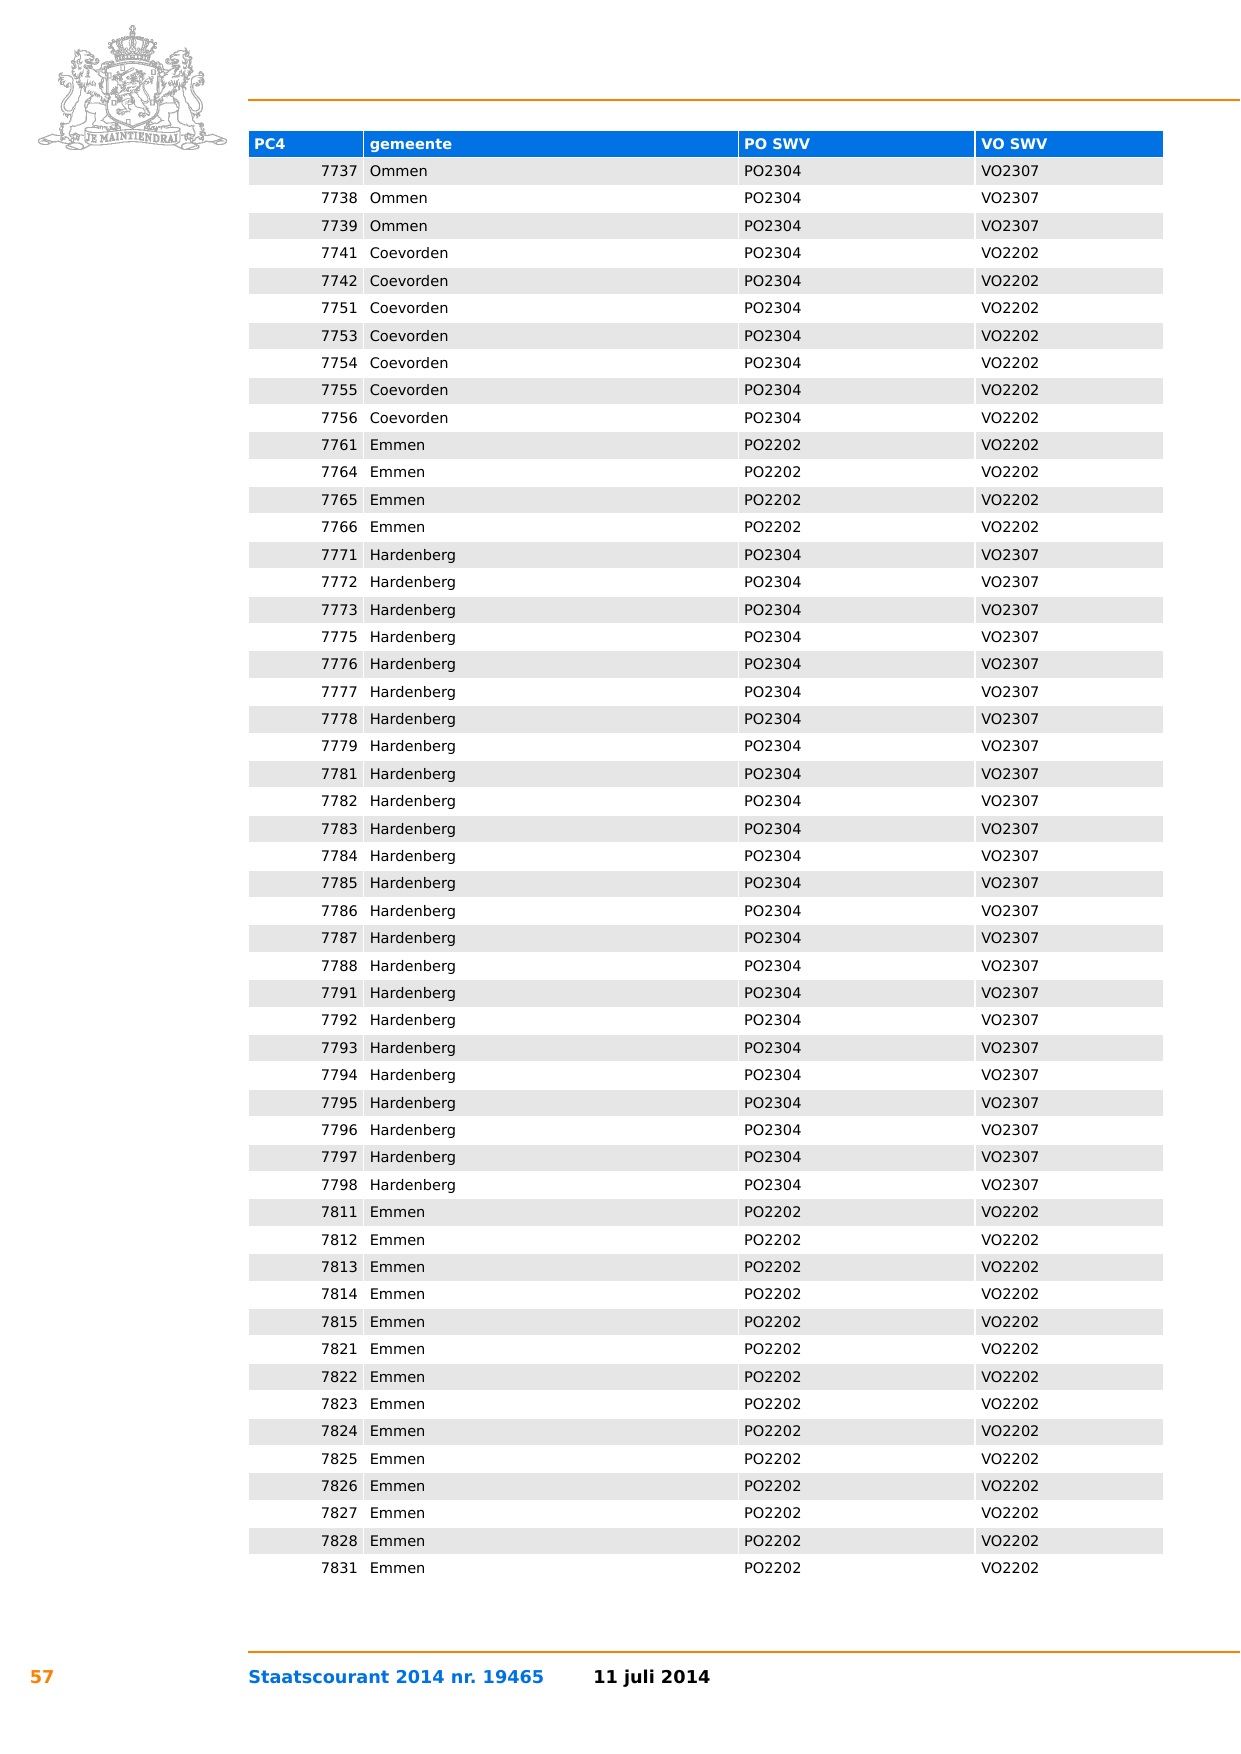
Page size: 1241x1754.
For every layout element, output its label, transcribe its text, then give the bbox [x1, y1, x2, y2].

table_header PC4 [249, 131, 363, 157]
table_cell Hardenberg [364, 1172, 738, 1198]
table_cell Coevorden [364, 378, 738, 404]
table_cell VO2202 [976, 1199, 1163, 1226]
table_cell PO2304 [739, 679, 974, 705]
table_cell 7796 [249, 1117, 363, 1143]
table_cell VO2202 [976, 1282, 1163, 1308]
table_cell VO2307 [976, 651, 1163, 678]
table_cell VO2202 [976, 1446, 1163, 1472]
table_cell VO2307 [976, 871, 1163, 897]
table_cell 7741 [249, 241, 363, 267]
table_cell PO2304 [739, 378, 974, 404]
table_cell 7826 [249, 1473, 363, 1500]
table_cell Ommen [364, 186, 738, 212]
table_cell Hardenberg [364, 816, 738, 842]
table_cell PO2304 [739, 980, 974, 1007]
table_cell Emmen [364, 1199, 738, 1226]
table_cell Hardenberg [364, 706, 738, 733]
table_cell VO2202 [976, 1227, 1163, 1253]
table_header PO SWV [739, 131, 974, 157]
table_cell Coevorden [364, 241, 738, 267]
table_cell 7827 [249, 1501, 363, 1527]
table_cell PO2202 [739, 487, 974, 513]
table_cell PO2304 [739, 624, 974, 650]
table_cell VO2202 [976, 1254, 1163, 1281]
table_cell Hardenberg [364, 1090, 738, 1116]
table_cell Ommen [364, 213, 738, 239]
table_cell VO2202 [976, 268, 1163, 294]
table_cell Hardenberg [364, 761, 738, 787]
table_cell 7783 [249, 816, 363, 842]
table_cell Emmen [364, 1446, 738, 1472]
table_cell PO2304 [739, 405, 974, 431]
table_cell PO2304 [739, 734, 974, 760]
table_cell Hardenberg [364, 624, 738, 650]
table_cell PO2304 [739, 1090, 974, 1116]
table_cell VO2202 [976, 1364, 1163, 1390]
table_cell PO2304 [739, 542, 974, 568]
table_cell VO2307 [976, 569, 1163, 596]
table_cell PO2304 [739, 295, 974, 322]
table_cell PO2202 [739, 1391, 974, 1417]
table_cell PO2202 [739, 1336, 974, 1363]
table_cell VO2307 [976, 1172, 1163, 1198]
table_cell VO2202 [976, 1528, 1163, 1554]
table_cell PO2202 [739, 1309, 974, 1335]
table_cell PO2202 [739, 1282, 974, 1308]
table_cell VO2307 [976, 898, 1163, 924]
table_cell Emmen [364, 487, 738, 513]
table_cell PO2304 [739, 816, 974, 842]
table_cell PO2304 [739, 898, 974, 924]
table_cell 7814 [249, 1282, 363, 1308]
table_cell 7821 [249, 1336, 363, 1363]
table_cell PO2304 [739, 1035, 974, 1061]
table_cell VO2202 [976, 515, 1163, 541]
table_cell 7751 [249, 295, 363, 322]
table_cell PO2202 [739, 515, 974, 541]
table_cell 7793 [249, 1035, 363, 1061]
table_cell VO2307 [976, 980, 1163, 1007]
table_cell 7794 [249, 1063, 363, 1089]
table_cell Hardenberg [364, 980, 738, 1007]
table_cell Hardenberg [364, 925, 738, 952]
table_cell 7825 [249, 1446, 363, 1472]
table_cell 7795 [249, 1090, 363, 1116]
table_cell 7822 [249, 1364, 363, 1390]
table_cell Hardenberg [364, 569, 738, 596]
table_cell 7823 [249, 1391, 363, 1417]
table_cell VO2307 [976, 1145, 1163, 1171]
table_cell PO2304 [739, 1117, 974, 1143]
table_cell Hardenberg [364, 597, 738, 623]
table_cell VO2307 [976, 1063, 1163, 1089]
table_cell VO2202 [976, 1391, 1163, 1417]
table_cell VO2202 [976, 1336, 1163, 1363]
table_cell PO2202 [739, 1419, 974, 1445]
table_cell VO2307 [976, 679, 1163, 705]
table_cell PO2304 [739, 1145, 974, 1171]
table_cell PO2304 [739, 241, 974, 267]
table_cell VO2202 [976, 1309, 1163, 1335]
table_cell Emmen [364, 1227, 738, 1253]
table_cell 7776 [249, 651, 363, 678]
picture [38, 25, 227, 150]
table_cell Emmen [364, 1419, 738, 1445]
table_cell Emmen [364, 1473, 738, 1500]
table_cell Hardenberg [364, 1035, 738, 1061]
table_cell VO2202 [976, 295, 1163, 322]
table_cell 7815 [249, 1309, 363, 1335]
table_cell VO2202 [976, 378, 1163, 404]
table_cell VO2202 [976, 323, 1163, 349]
table_cell VO2307 [976, 734, 1163, 760]
table_cell PO2304 [739, 1008, 974, 1034]
table_cell Hardenberg [364, 1117, 738, 1143]
table_cell 7777 [249, 679, 363, 705]
table_cell VO2307 [976, 816, 1163, 842]
table_cell 7771 [249, 542, 363, 568]
table_cell VO2307 [976, 597, 1163, 623]
table_cell 7765 [249, 487, 363, 513]
table_cell 7779 [249, 734, 363, 760]
table_cell Hardenberg [364, 1063, 738, 1089]
table_cell 7811 [249, 1199, 363, 1226]
table_cell PO2202 [739, 1528, 974, 1554]
table_cell 7775 [249, 624, 363, 650]
table_cell Emmen [364, 1336, 738, 1363]
table_cell PO2304 [739, 158, 974, 185]
table_cell Coevorden [364, 323, 738, 349]
table_cell 7785 [249, 871, 363, 897]
table_cell VO2307 [976, 186, 1163, 212]
table_header gemeente [364, 131, 738, 157]
table_cell VO2202 [976, 1556, 1163, 1582]
table_cell VO2307 [976, 542, 1163, 568]
table_cell VO2307 [976, 953, 1163, 979]
table_cell Hardenberg [364, 651, 738, 678]
table_cell PO2202 [739, 1227, 974, 1253]
table_cell PO2304 [739, 953, 974, 979]
table_cell Hardenberg [364, 1008, 738, 1034]
table_cell Coevorden [364, 295, 738, 322]
table_cell 7824 [249, 1419, 363, 1445]
table_cell PO2304 [739, 789, 974, 815]
table_cell PO2304 [739, 597, 974, 623]
table_cell PO2304 [739, 186, 974, 212]
table_cell Emmen [364, 460, 738, 486]
table_cell Emmen [364, 1556, 738, 1582]
table_cell Hardenberg [364, 679, 738, 705]
table_cell Coevorden [364, 405, 738, 431]
table_cell PO2202 [739, 1473, 974, 1500]
table_cell PO2304 [739, 761, 974, 787]
table_cell 7773 [249, 597, 363, 623]
table_cell PO2202 [739, 460, 974, 486]
table_cell Hardenberg [364, 542, 738, 568]
table_cell PO2202 [739, 1446, 974, 1472]
table_cell Emmen [364, 1528, 738, 1554]
table_cell 7772 [249, 569, 363, 596]
table_cell PO2202 [739, 1364, 974, 1390]
table_cell 7781 [249, 761, 363, 787]
table_cell VO2307 [976, 213, 1163, 239]
table_cell Hardenberg [364, 898, 738, 924]
table_cell 7786 [249, 898, 363, 924]
table_cell VO2307 [976, 925, 1163, 952]
table_cell 7812 [249, 1227, 363, 1253]
table_cell VO2202 [976, 241, 1163, 267]
table_cell PO2304 [739, 350, 974, 376]
table_cell PO2202 [739, 432, 974, 459]
table_cell 7791 [249, 980, 363, 1007]
table_cell VO2307 [976, 843, 1163, 869]
table_cell PO2202 [739, 1199, 974, 1226]
table_cell 7764 [249, 460, 363, 486]
table_cell VO2307 [976, 158, 1163, 185]
table_cell Hardenberg [364, 843, 738, 869]
table_cell Ommen [364, 158, 738, 185]
table_cell 7813 [249, 1254, 363, 1281]
table_cell VO2202 [976, 432, 1163, 459]
table_cell VO2307 [976, 1035, 1163, 1061]
table_cell Hardenberg [364, 1145, 738, 1171]
table_cell PO2202 [739, 1254, 974, 1281]
table_cell PO2304 [739, 268, 974, 294]
table_cell Coevorden [364, 350, 738, 376]
table_cell Emmen [364, 1254, 738, 1281]
table_cell 7742 [249, 268, 363, 294]
table_cell Emmen [364, 1391, 738, 1417]
table_cell PO2304 [739, 843, 974, 869]
table_cell PO2304 [739, 1172, 974, 1198]
table_cell 7831 [249, 1556, 363, 1582]
table_cell 7737 [249, 158, 363, 185]
table_cell VO2307 [976, 1008, 1163, 1034]
table_cell 7756 [249, 405, 363, 431]
table_cell PO2202 [739, 1556, 974, 1582]
table_cell PO2304 [739, 569, 974, 596]
table_cell Emmen [364, 1309, 738, 1335]
table_cell VO2307 [976, 706, 1163, 733]
table_cell PO2304 [739, 706, 974, 733]
table_cell 7761 [249, 432, 363, 459]
table_header VO SWV [976, 131, 1163, 157]
table_cell Emmen [364, 1364, 738, 1390]
table_cell 7784 [249, 843, 363, 869]
table_cell VO2202 [976, 405, 1163, 431]
table_cell PO2304 [739, 651, 974, 678]
table_cell VO2202 [976, 487, 1163, 513]
table_cell PO2304 [739, 925, 974, 952]
table_cell 7792 [249, 1008, 363, 1034]
table_cell 7797 [249, 1145, 363, 1171]
table_cell 7828 [249, 1528, 363, 1554]
table_cell Emmen [364, 515, 738, 541]
table_cell PO2304 [739, 871, 974, 897]
table_cell 7754 [249, 350, 363, 376]
table_cell 7778 [249, 706, 363, 733]
table_cell VO2307 [976, 789, 1163, 815]
table_cell 7787 [249, 925, 363, 952]
table_cell VO2307 [976, 624, 1163, 650]
table_cell VO2202 [976, 1473, 1163, 1500]
table_cell PO2202 [739, 1501, 974, 1527]
table_cell Emmen [364, 432, 738, 459]
table_cell Hardenberg [364, 789, 738, 815]
table_cell PO2304 [739, 213, 974, 239]
table_cell 7753 [249, 323, 363, 349]
table_cell 7766 [249, 515, 363, 541]
table_cell Hardenberg [364, 734, 738, 760]
table_cell Emmen [364, 1501, 738, 1527]
table_cell 7788 [249, 953, 363, 979]
table_cell 7755 [249, 378, 363, 404]
table_cell Emmen [364, 1282, 738, 1308]
table_cell Coevorden [364, 268, 738, 294]
table_cell VO2202 [976, 1501, 1163, 1527]
table_cell PO2304 [739, 323, 974, 349]
table_cell 7739 [249, 213, 363, 239]
table_cell VO2202 [976, 460, 1163, 486]
table_cell 7738 [249, 186, 363, 212]
table_cell 7782 [249, 789, 363, 815]
table_cell Hardenberg [364, 871, 738, 897]
table_cell VO2307 [976, 1090, 1163, 1116]
table_cell VO2202 [976, 350, 1163, 376]
table_cell VO2307 [976, 761, 1163, 787]
table_cell PO2304 [739, 1063, 974, 1089]
table_cell 7798 [249, 1172, 363, 1198]
table_cell Hardenberg [364, 953, 738, 979]
table_cell VO2202 [976, 1419, 1163, 1445]
table_cell VO2307 [976, 1117, 1163, 1143]
